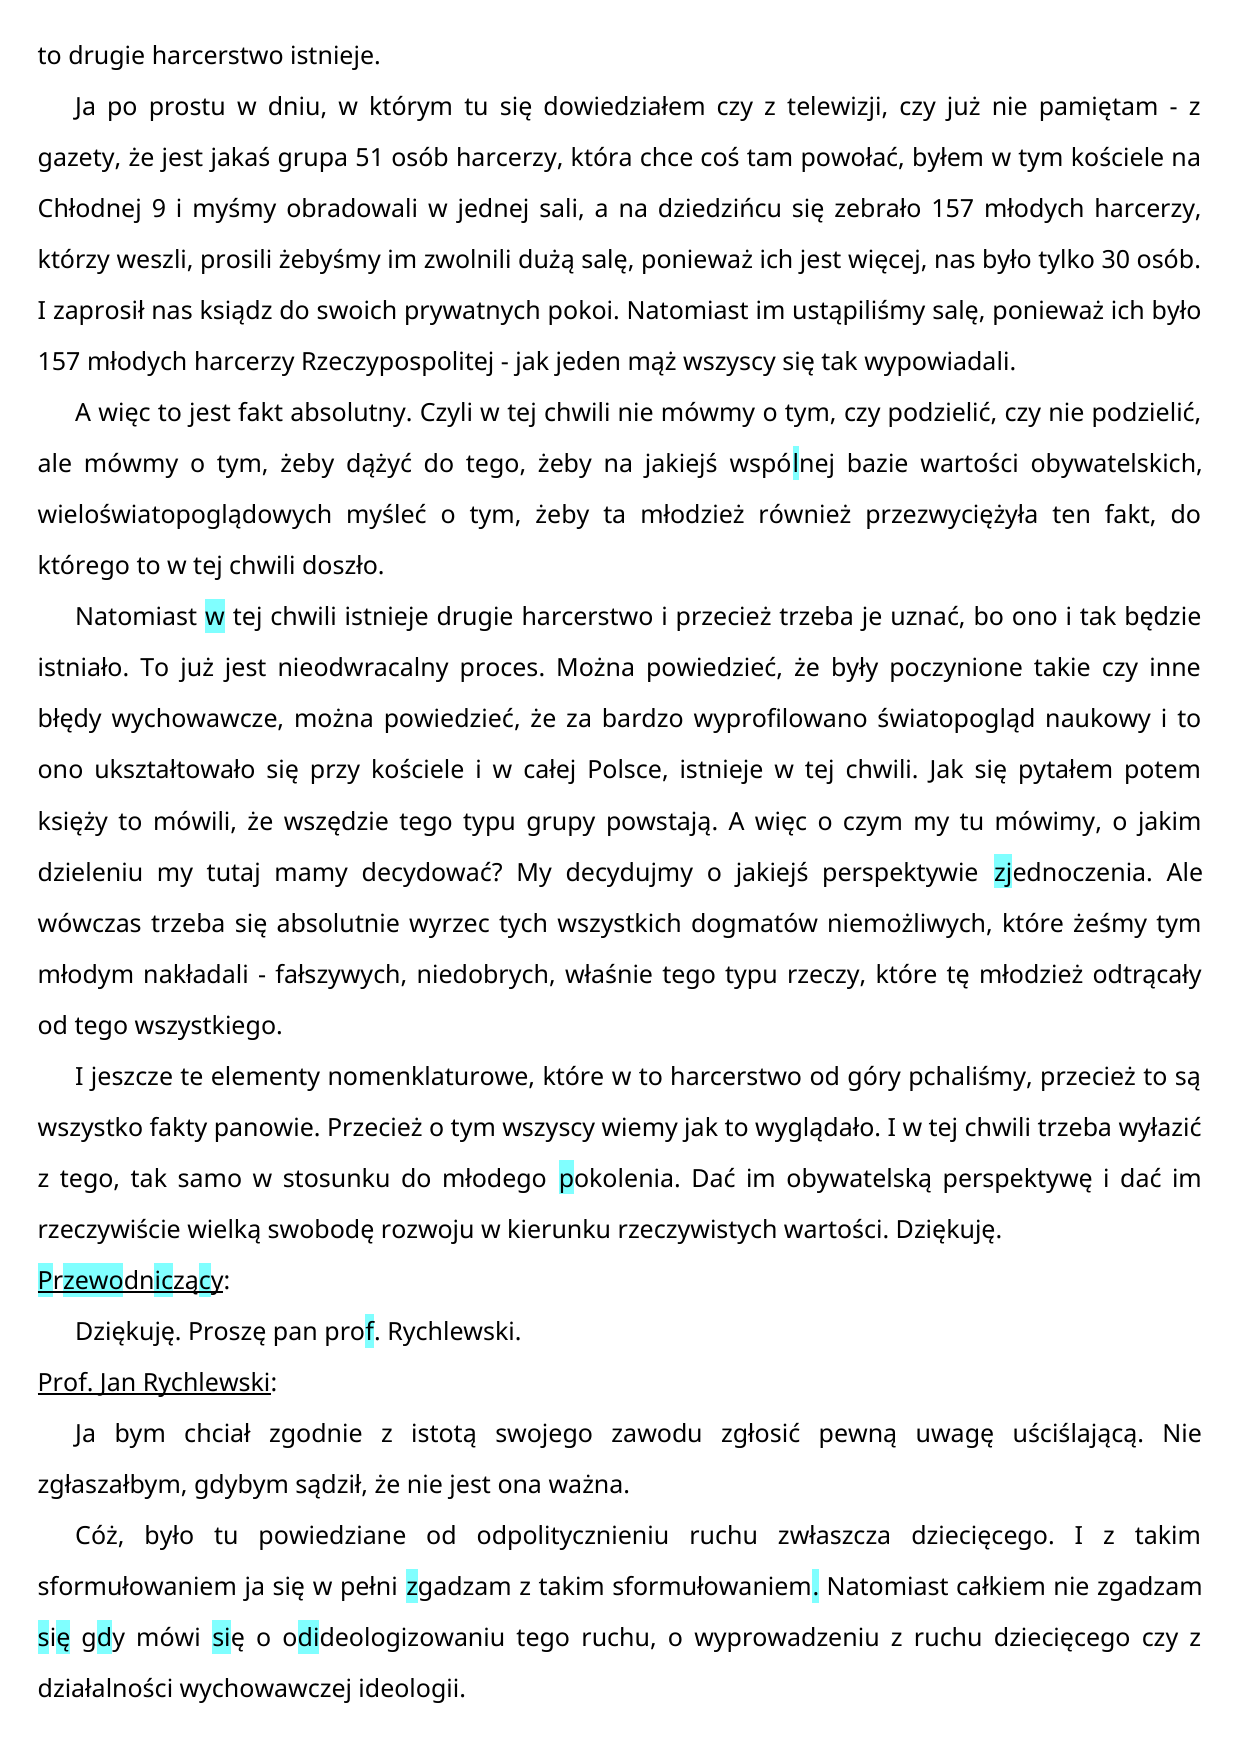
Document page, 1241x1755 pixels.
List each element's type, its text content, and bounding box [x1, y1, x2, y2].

text Ja bym chciał zgodnie z istotą swojego zawodu zgłosić pewną uwagę uściślającą. Nie zgłaszałbym, gdybym sądził, że nie jest ona ważna. [37, 1416, 1203, 1501]
text I jeszcze te elementy nomenklaturowe, które w to harcerstwo od góry pchaliśmy, przecież to są wszystko fakty panowie. Przecież o tym wszyscy wiemy jak to wyglądało. I w tej chwili trzeba wyłazić z tego, tak samo w stosunku do młodego pokolenia. Dać im obywatelską perspektywę i dać im rzeczywiście wielką swobodę rozwoju w kierunku rzeczywistych wartości. Dziękuję. [37, 1058, 1203, 1246]
text Natomiast w tej chwili istnieje drugie harcerstwo i przecież trzeba je uznać, bo ono i tak będzie istniało. To już jest nieodwracalny proces. Można powiedzieć, że były poczynione takie czy inne błędy wychowawcze, można powiedzieć, że za bardzo wyprofilowano światopogląd naukowy i to ono ukształtowało się przy kościele i w całej Polsce, istnieje w tej chwili. Jak się pytałem potem księży to mówili, że wszędzie tego typu grupy powstają. A więc o czym my tu mówimy, o jakim dzieleniu my tutaj mamy decydować? My decydujmy o jakiejś perspektywie zjednoczenia. Ale wówczas trzeba się absolutnie wyrzec tych wszystkich dogmatów niemożliwych, które żeśmy tym młodym nakładali - fałszywych, niedobrych, właśnie tego typu rzeczy, które tę młodzież odtrącały od tego wszystkiego. [37, 599, 1203, 1041]
text A więc to jest fakt absolutny. Czyli w tej chwili nie mówmy o tym, czy podzielić, czy nie podzielić, ale mówmy o tym, żeby dążyć do tego, żeby na jakiejś wspólnej bazie wartości obywatelskich, wieloświatopoglądowych myśleć o tym, żeby ta młodzież również przezwyciężyła ten fakt, do którego to w tej chwili doszło. [37, 395, 1203, 582]
text Przewodniczący: [37, 1262, 1203, 1297]
text Dziękuję. Proszę pan prof. Rychlewski. [37, 1313, 1203, 1348]
text to drugie harcerstwo istnieje. [37, 37, 1203, 72]
text Ja po prostu w dniu, w którym tu się dowiedziałem czy z telewizji, czy już nie pamiętam - z gazety, że jest jakaś grupa 51 osób harcerzy, która chce coś tam powołać, byłem w tym kościele na Chłodnej 9 i myśmy obradowali w jednej sali, a na dziedzińcu się zebrało 157 młodych harcerzy, którzy weszli, prosili żebyśmy im zwolnili dużą salę, ponieważ ich jest więcej, nas było tylko 30 osób. I zaprosił nas ksiądz do swoich prywatnych pokoi. Natomiast im ustąpiliśmy salę, ponieważ ich było 157 młodych harcerzy Rzeczypospolitej - jak jeden mąż wszyscy się tak wypowiadali. [37, 88, 1203, 378]
text Prof. Jan Rychlewski: [37, 1364, 1203, 1399]
text Cóż, było tu powiedziane od odpolitycznieniu ruchu zwłaszcza dziecięcego. I z takim sformułowaniem ja się w pełni zgadzam z takim sformułowaniem. Natomiast całkiem nie zgadzam się gdy mówi się o odideologizowaniu tego ruchu, o wyprowadzeniu z ruchu dziecięcego czy z działalności wychowawczej ideologii. [37, 1518, 1203, 1705]
